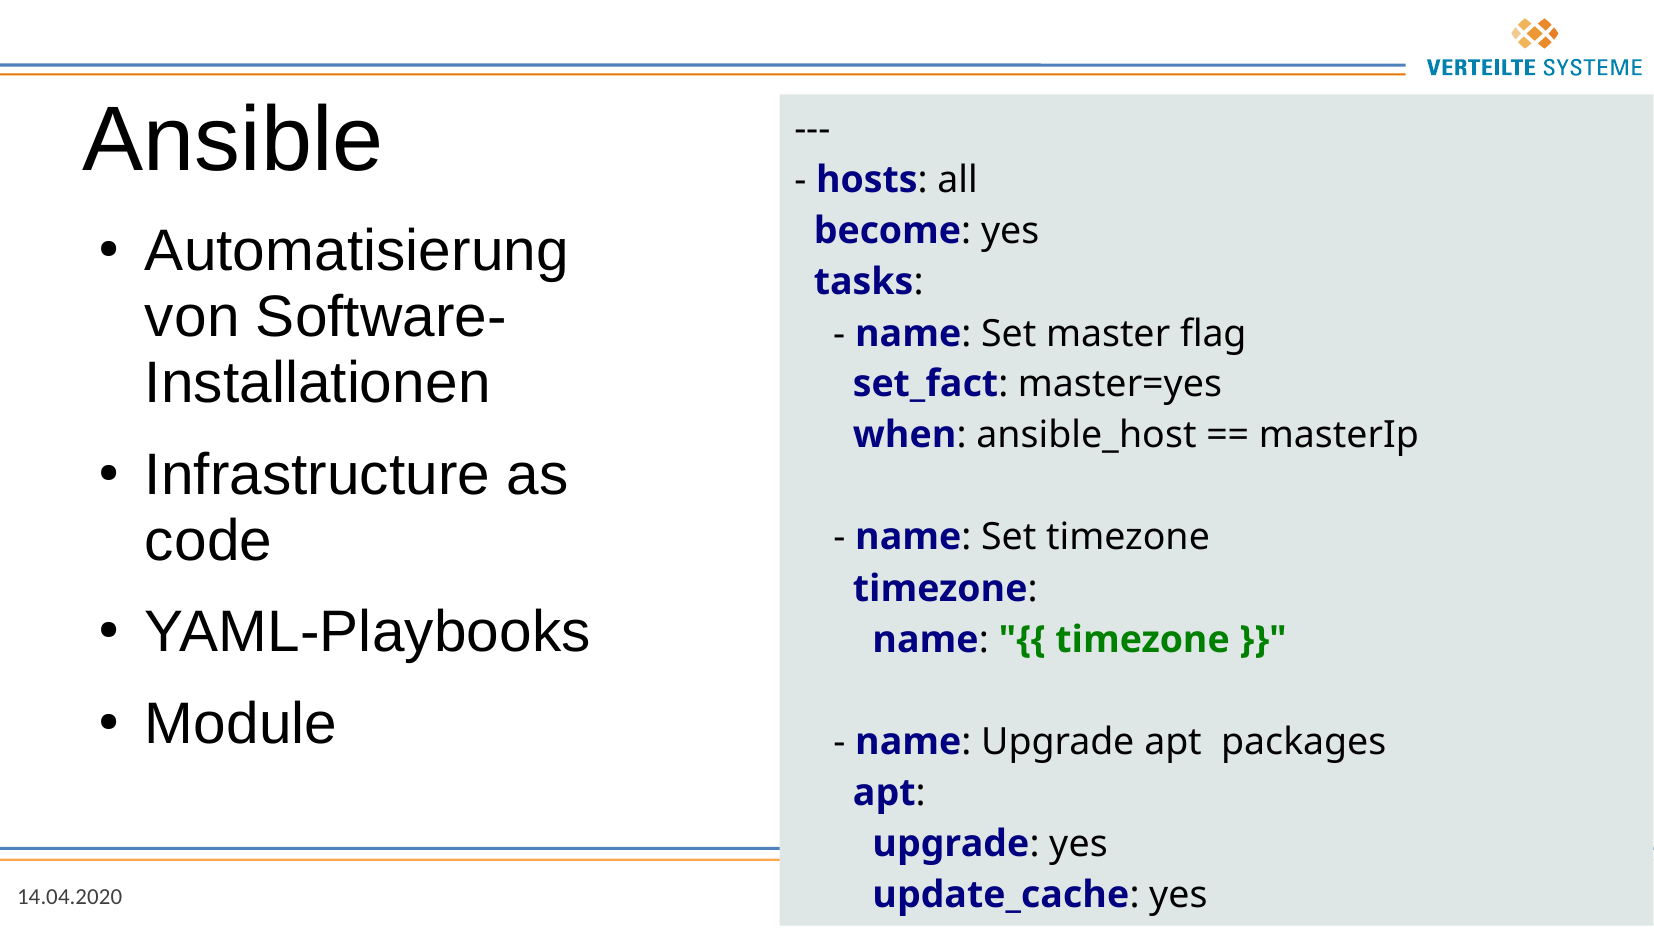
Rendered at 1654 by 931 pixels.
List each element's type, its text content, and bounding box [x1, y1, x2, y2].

text_box --- - hosts: all become: yes tasks: - name: Set master flag set_fact: master=yes when: ansible_host == masterIp - name: Set timezone timezone: name: "{{ timezone }}" - name: Upgrade apt packages apt: upgrade: yes update_cache: yes [779, 94, 1654, 873]
list Automatisierung von Software-Installationen Infrastructure as code YAML-Playbooks Module [82, 217, 638, 758]
title Ansible [82, 60, 1571, 216]
